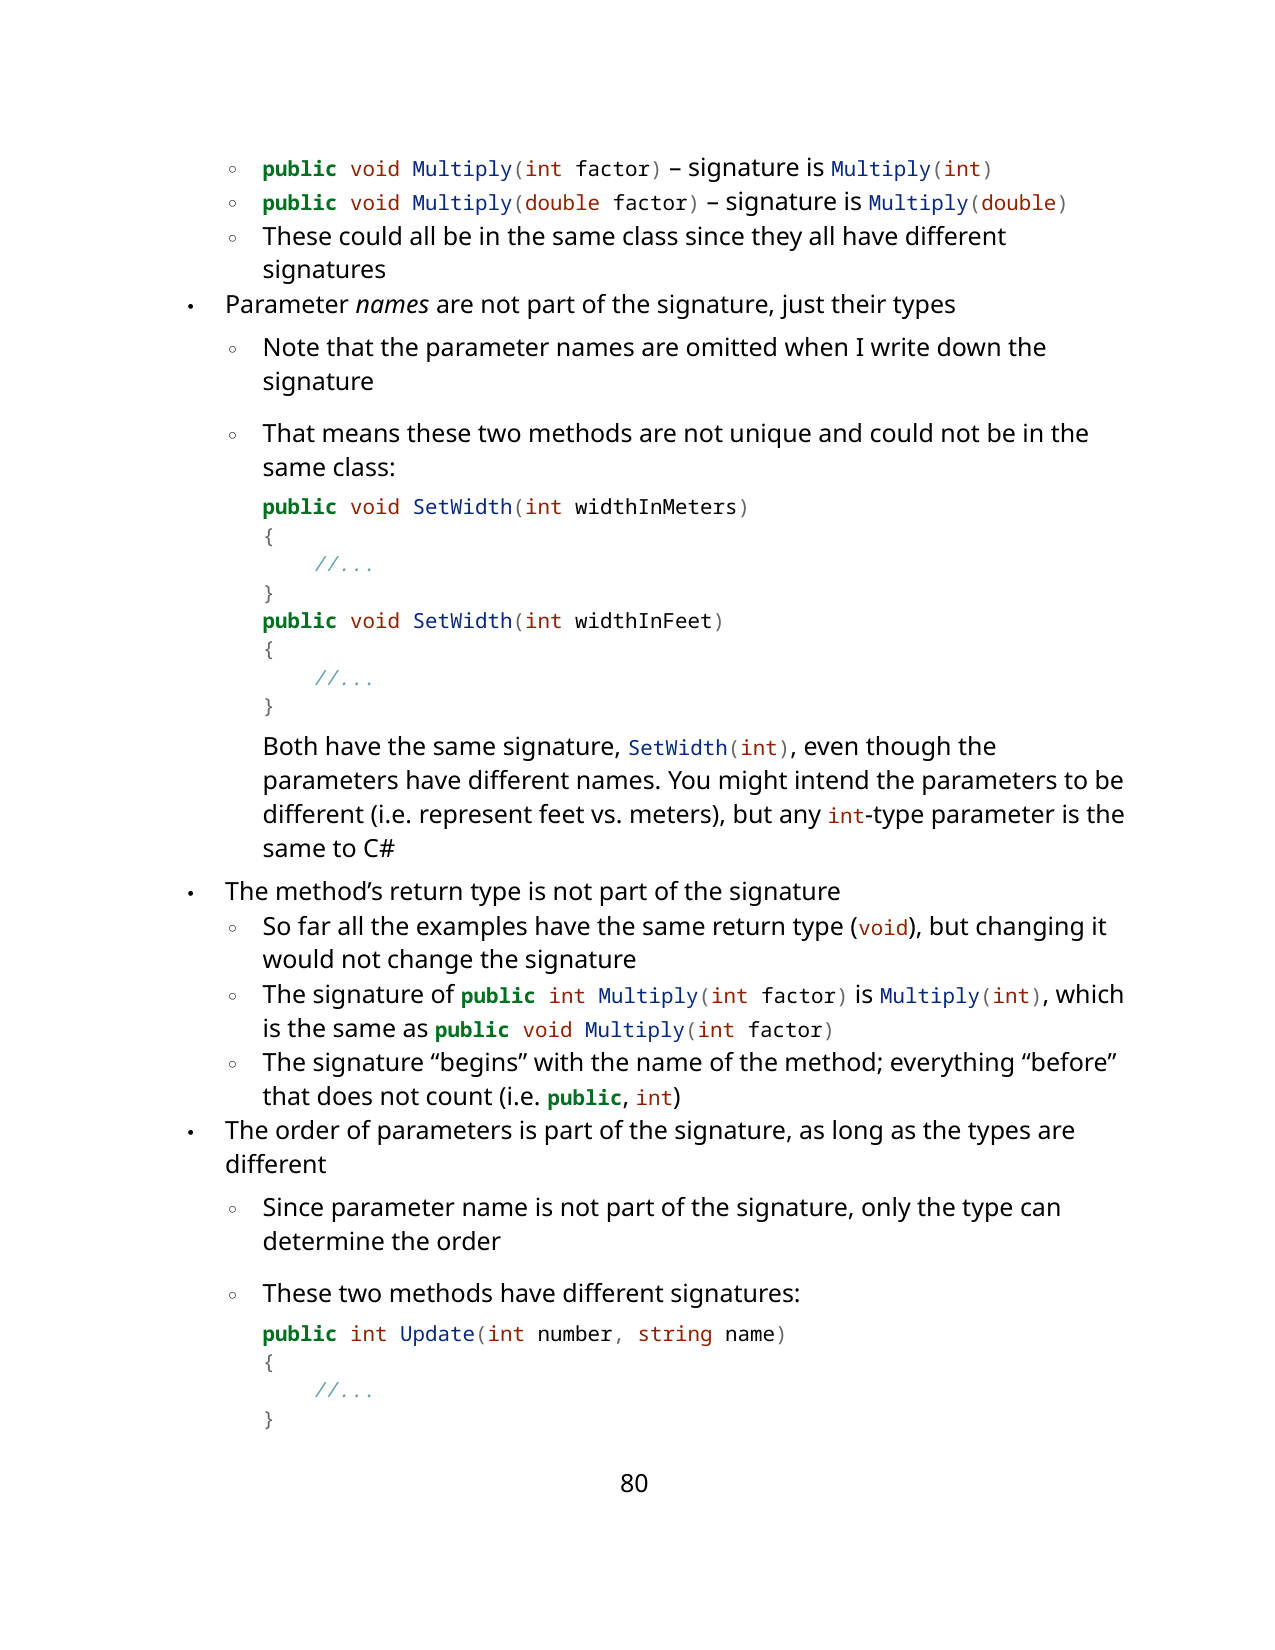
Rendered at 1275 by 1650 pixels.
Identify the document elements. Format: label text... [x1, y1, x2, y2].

list } [225, 691, 1125, 720]
list The order of parameters is part of the signature, as long as the types are different [187, 1112, 1125, 1181]
list That means these two methods are not unique and could not be in the same class: [225, 415, 1125, 483]
list So far all the examples have the same return type (void), but changing it would not change the signature [225, 908, 1125, 976]
list { [225, 1347, 1125, 1376]
list //... [225, 549, 1125, 578]
list public void SetWidth(int widthInFeet) [225, 606, 1125, 634]
list These two methods have different signatures: [225, 1276, 1125, 1310]
list public void Multiply(int factor) – signature is Multiply(int) [225, 150, 1125, 184]
list Parameter names are not part of the signature, just their types [187, 286, 1125, 320]
list } [225, 1404, 1125, 1432]
list //... [225, 1376, 1125, 1404]
list //... [225, 663, 1125, 691]
list public void SetWidth(int widthInMeters) [225, 492, 1125, 521]
list public int Update(int number, string name) [225, 1319, 1125, 1347]
list { [225, 634, 1125, 663]
list Since parameter name is not part of the signature, only the type can determine the order [225, 1189, 1125, 1258]
list } [225, 578, 1125, 606]
list These could all be in the same class since they all have different signatures [225, 218, 1125, 286]
list Both have the same signature, SetWidth(int), even though the parameters have different names. You might intend the parameters to be different (i.e. represent feet vs. meters), but any int-type parameter is the same to C# [225, 729, 1125, 865]
list { [225, 521, 1125, 549]
list The signature of public int Multiply(int factor) is Multiply(int), which is the same as public void Multiply(int factor) [225, 976, 1125, 1044]
list public void Multiply(double factor) – signature is Multiply(double) [225, 184, 1125, 218]
list Note that the parameter names are omitted when I write down the signature [225, 329, 1125, 397]
list The signature “begins” with the name of the method; everything “before” that does not count (i.e. public, int) [225, 1044, 1125, 1112]
list The method’s return type is not part of the signature [187, 874, 1125, 908]
